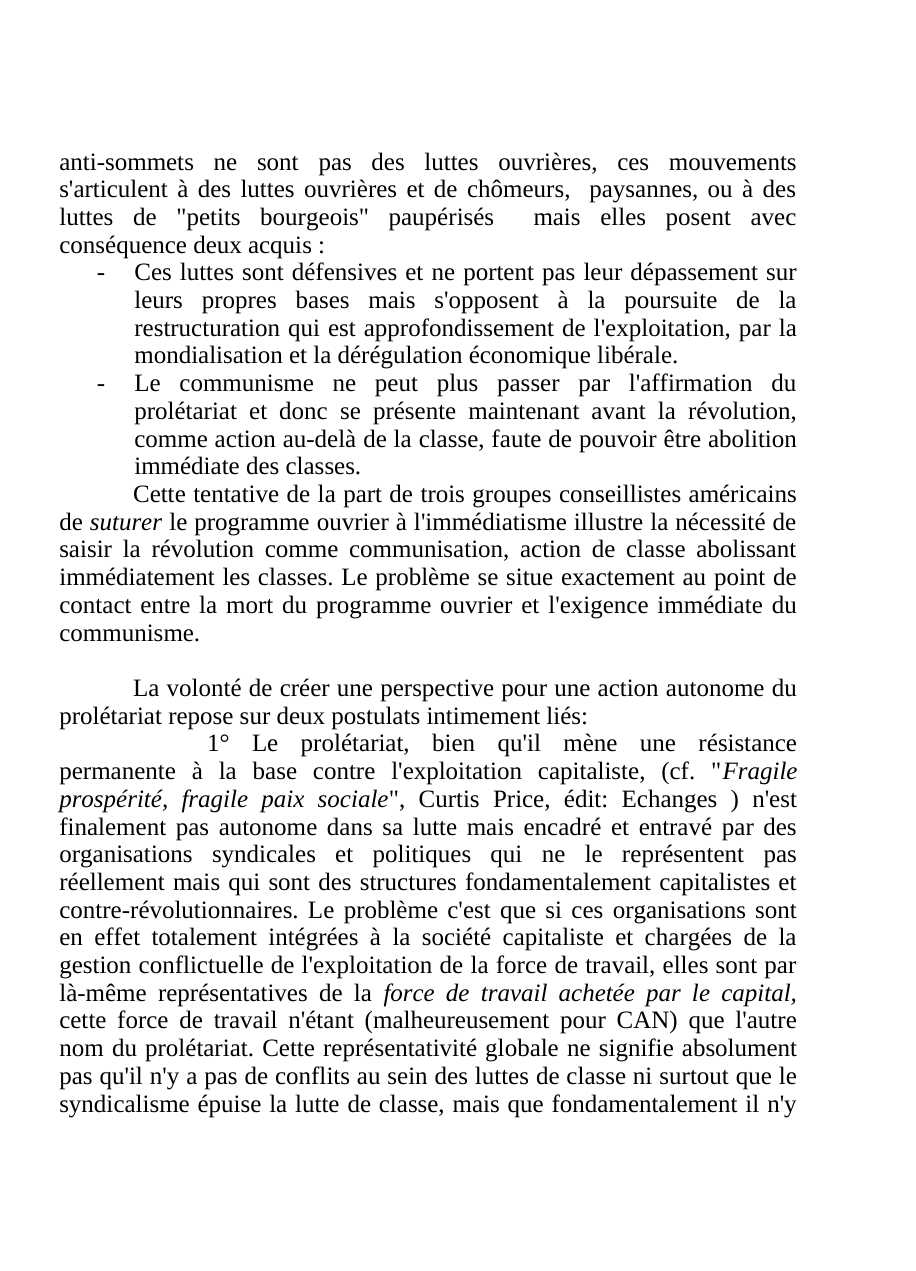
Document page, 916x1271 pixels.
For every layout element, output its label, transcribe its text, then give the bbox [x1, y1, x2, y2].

text La volonté de créer une perspective pour une action autonome du prolétariat repose sur deux postulats intimement liés: [59, 674, 797, 729]
text Cette tentative de la part de trois groupes conseillistes américains de suturer le programme ouvrier à l'immédiatisme illustre la nécessité de saisir la révolution comme communisation, action de classe abolissant immédiatement les classes. Le problème se situe exactement au point de contact entre la mort du programme ouvrier et l'exigence immédiate du communisme. [59, 480, 797, 646]
text - Ces luttes sont défensives et ne portent pas leur dépassement sur leurs propres bases mais s'opposent à la poursuite de la restructuration qui est approfondissement de l'exploitation, par la mondialisation et la dérégulation économique libérale. [97, 258, 797, 369]
text anti-sommets ne sont pas des luttes ouvrières, ces mouvements s'articulent à des luttes ouvrières et de chômeurs, paysannes, ou à des luttes de "petits bourgeois" paupérisés mais elles posent avec conséquence deux acquis : [59, 148, 797, 258]
text 1° Le prolétariat, bien qu'il mène une résistance permanente à la base contre l'exploitation capitaliste, (cf. "Fragile prospérité, fragile paix sociale", Curtis Price, édit: Echanges ) n'est finalement pas autonome dans sa lutte mais encadré et entravé par des organisations syndicales et politiques qui ne le représentent pas réellement mais qui sont des structures fondamentalement capitalistes et contre-révolutionnaires. Le problème c'est que si ces organisations sont en effet totalement intégrées à la société capitaliste et chargées de la gestion conflictuelle de l'exploitation de la force de travail, elles sont par là-même représentatives de la force de travail achetée par le capital, cette force de travail n'étant (malheureusement pour CAN) que l'autre nom du prolétariat. Cette représentativité globale ne signifie absolument pas qu'il n'y a pas de conflits au sein des luttes de classe ni surtout que le syndicalisme épuise la lutte de classe, mais que fondamentalement il n'y [59, 729, 797, 1117]
text - Le communisme ne peut plus passer par l'affirmation du prolétariat et donc se présente maintenant avant la révolution, comme action au-delà de la classe, faute de pouvoir être abolition immédiate des classes. [97, 369, 797, 480]
